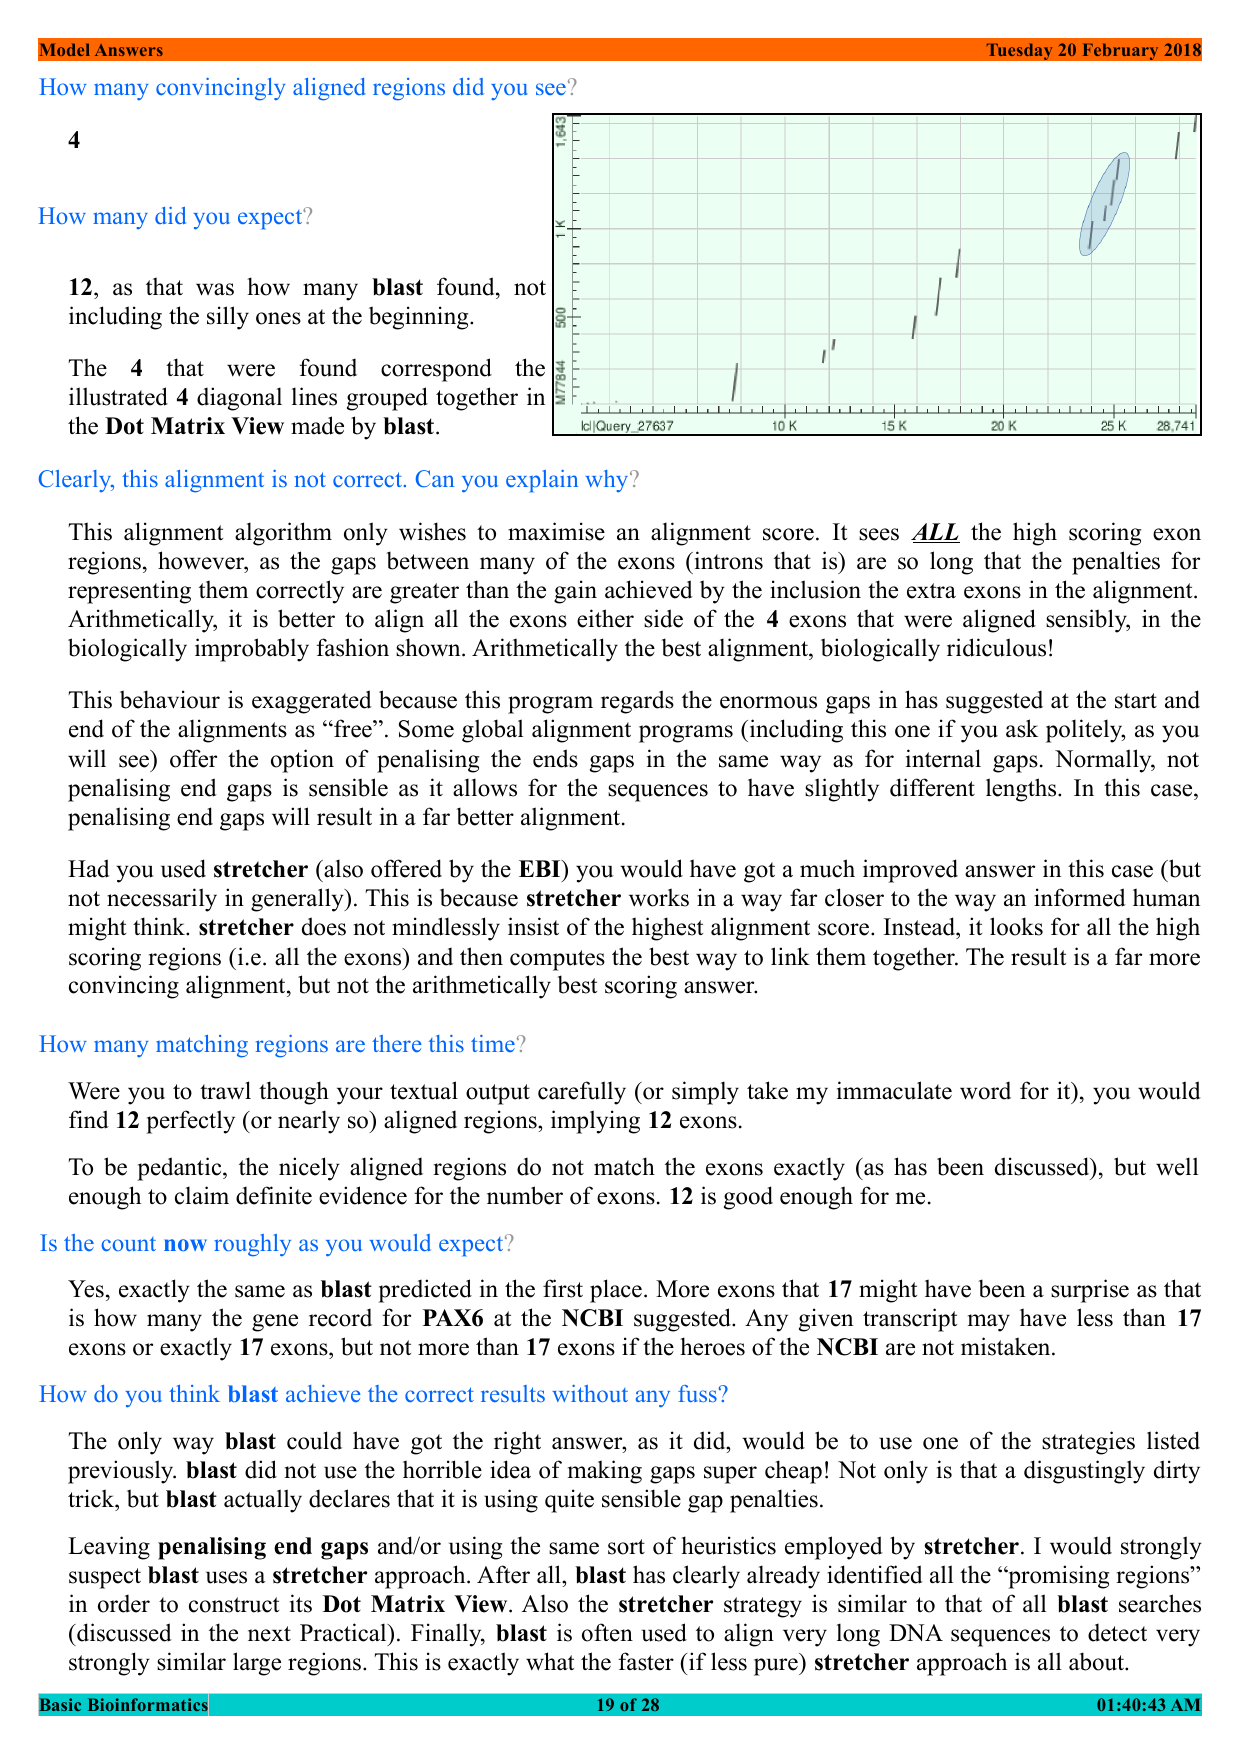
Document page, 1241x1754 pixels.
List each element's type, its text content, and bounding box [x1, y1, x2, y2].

text Had you used stretcher (also offered by the EBI) you would have got a much improved answer in this case (but not necessarily in generally). This is because stretcher works in a way far closer to the way an informed human might think. stretcher does not mindlessly insist of the highest alignment score. Instead, it looks for all the high scoring regions (i.e. all the exons) and then computes the best way to link them together. The result is a far more convincing alignment, but not the arithmetically best scoring answer. [68, 854, 1202, 999]
text This alignment algorithm only wishes to maximise an alignment score. It sees ALL the high scoring exon regions, however, as the gaps between many of the exons (introns that is) are so long that the penalties for representing them correctly are greater than the gain achieved by the inclusion the extra exons in the alignment. Arithmetically, it is better to align all the exons either side of the 4 exons that were aligned sensibly, in the biologically improbably fashion shown. Arithmetically the best alignment, biologically ridiculous! [68, 516, 1202, 662]
text Were you to trawl though your textual output carefully (or simply take my immaculate word for it), you would find 12 perfectly (or nearly so) aligned regions, implying 12 exons. [68, 1076, 1202, 1134]
text How many matching regions are there this time? [38, 1029, 1202, 1058]
text This behaviour is exaggerated because this program regards the enormous gaps in has suggested at the start and end of the alignments as “free”. Some global alignment programs (including this one if you ask politely, as you will see) offer the option of penalising the ends gaps in the same way as for internal gaps. Normally, not penalising end gaps is sensible as it allows for the sequences to have slightly different lengths. In this case, penalising end gaps will result in a far better alignment. [68, 685, 1202, 831]
text The 4 that were found correspond the illustrated 4 diagonal lines grouped together in the Dot Matrix View made by blast. [68, 353, 1202, 440]
text Yes, exactly the same as blast predicted in the first place. More exons that 17 might have been a surprise as that is how many the gene record for PAX6 at the NCBI suggested. Any given transcript may have less than 17 exons or exactly 17 exons, but not more than 17 exons if the heroes of the NCBI are not mistaken. [68, 1274, 1202, 1361]
text How do you think blast achieve the correct results without any fuss? [38, 1379, 1202, 1408]
text The only way blast could have got the right answer, as it did, would be to use one of the strategies listed previously. blast did not use the horrible idea of making gaps super cheap! Not only is that a disgustingly dirty trick, but blast actually declares that it is using quite sensible gap penalties. [68, 1426, 1202, 1513]
text 12, as that was how many blast found, not including the silly ones at the beginning. [68, 271, 552, 329]
text How many convincingly aligned regions did you see? [38, 72, 1202, 101]
picture [554, 115, 1200, 434]
text How many did you expect? [38, 201, 552, 230]
text To be pedantic, the nicely aligned regions do not match the exons exactly (as has been discussed), but well enough to claim definite evidence for the number of exons. 12 is good enough for me. [68, 1152, 1202, 1210]
text Is the count now roughly as you would expect? [39, 1227, 1202, 1256]
text Clearly, this alignment is not correct. Can you explain why? [38, 464, 1202, 493]
text 4 [68, 125, 552, 154]
text Leaving penalising end gaps and/or using the same sort of heuristics employed by stretcher. I would strongly suspect blast uses a stretcher approach. After all, blast has clearly already identified all the “promising regions” in order to construct its Dot Matrix View. Also the stretcher strategy is similar to that of all blast searches (discussed in the next Practical). Finally, blast is often used to align very long DNA sequences to detect very strongly similar large regions. This is exactly what the faster (if less pure) stretcher approach is all about. [68, 1531, 1202, 1676]
